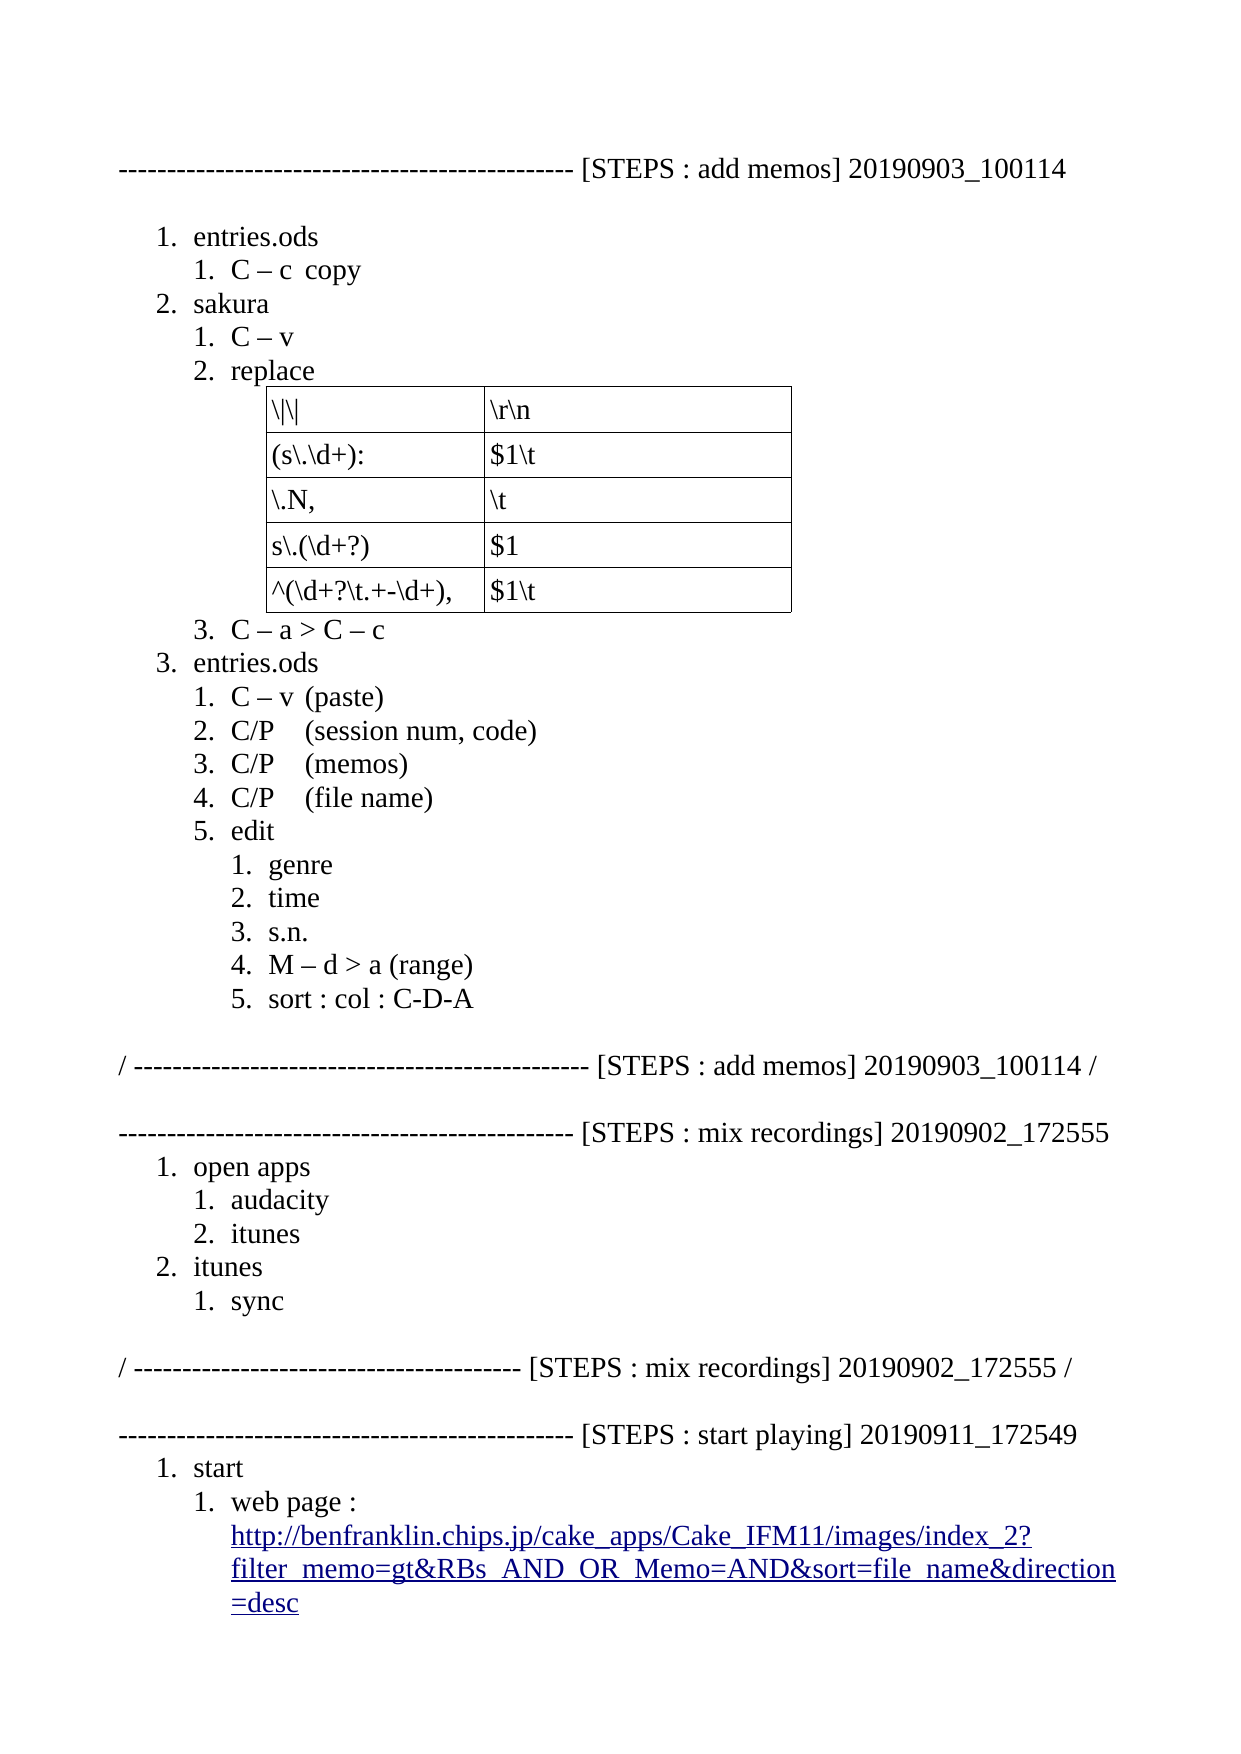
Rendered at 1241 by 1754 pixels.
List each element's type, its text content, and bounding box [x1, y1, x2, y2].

list start [156, 1451, 1122, 1484]
list sakura [156, 286, 1122, 319]
table_cell ^(\d+?\t.+-\d+), [267, 568, 484, 612]
list itunes [156, 1249, 1122, 1283]
text ----------------------------------------------- [STEPS : add memos] 20190903_100114 [118, 152, 1122, 219]
text / ---------------------------------------- [STEPS : mix recordings] 20190902_172555 / [118, 1350, 1122, 1383]
list replace [193, 353, 1122, 386]
list sync [193, 1283, 1122, 1316]
table_cell (s\.\d+): [267, 433, 484, 477]
list time [231, 880, 1122, 914]
list edit [193, 813, 1122, 847]
text ----------------------------------------------- [STEPS : mix recordings] 20190902_172555 [118, 1115, 1122, 1149]
list C/P (memos) [193, 746, 1122, 780]
list audacity [193, 1182, 1122, 1216]
list entries.ods [156, 219, 1122, 252]
list C/P (file name) [193, 780, 1122, 813]
list open apps [156, 1149, 1122, 1182]
list itunes [193, 1216, 1122, 1249]
text ----------------------------------------------- [STEPS : start playing] 20190911_172549 [118, 1417, 1122, 1451]
table_header \r\n [485, 387, 791, 432]
list C – c copy [193, 252, 1122, 286]
table_header \|\| [267, 387, 484, 432]
list M – d > a (range) [231, 947, 1122, 981]
list C – v (paste) [193, 679, 1122, 713]
list genre [231, 847, 1122, 880]
table_cell s\.(\d+?) [267, 523, 484, 567]
text / ----------------------------------------------- [STEPS : add memos] 20190903_100114 / [118, 1048, 1122, 1082]
list web page : http://benfranklin.chips.jp/cake_apps/Cake_IFM11/images/index_2?filter_memo=gt&RBs_AND_OR_Memo=AND&sort=file_name&direction=desc [193, 1484, 1122, 1618]
list sort : col : C-D-A [231, 981, 1122, 1014]
table_cell \.N, [267, 478, 484, 522]
table_cell $1 [485, 523, 791, 567]
list entries.ods [156, 646, 1122, 679]
table_cell $1\t [485, 568, 791, 612]
list C/P (session num, code) [193, 713, 1122, 746]
list C – v [193, 319, 1122, 353]
list C – a > C – c [193, 612, 1122, 646]
table_cell $1\t [485, 433, 791, 477]
list s.n. [231, 914, 1122, 947]
table_cell \t [485, 478, 791, 522]
